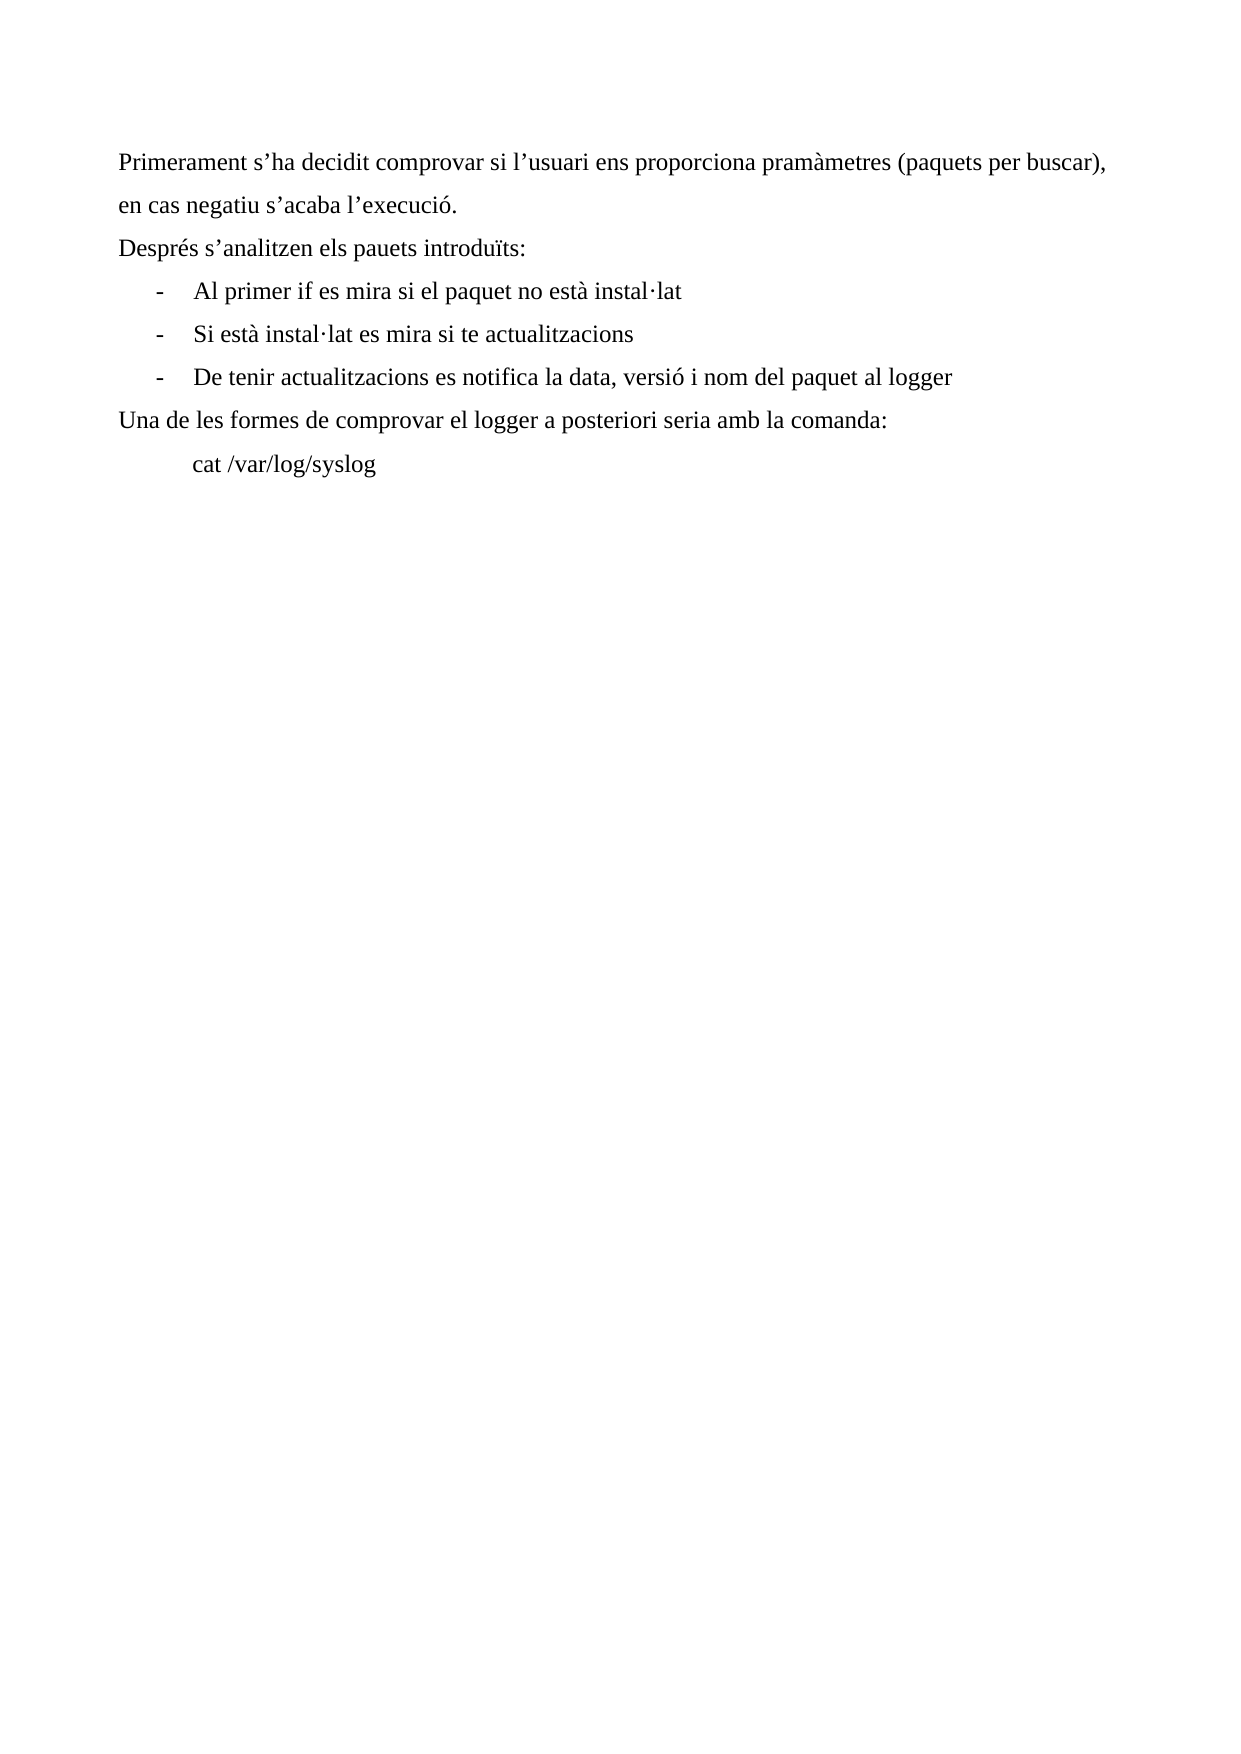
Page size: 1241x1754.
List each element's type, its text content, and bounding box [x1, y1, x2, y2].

text cat /var/log/syslog [118, 449, 1122, 477]
list Al primer if es mira si el paquet no està instal·lat [156, 276, 1122, 305]
text Primerament s’ha decidit comprovar si l’usuari ens proporciona pramàmetres (paquets per buscar), en cas negatiu s’acaba l’execució. [118, 147, 1122, 219]
list De tenir actualitzacions es notifica la data, versió i nom del paquet al logger [156, 362, 1122, 391]
text Una de les formes de comprovar el logger a posteriori seria amb la comanda: [118, 406, 1122, 434]
text Després s’analitzen els pauets introduïts: [118, 233, 1122, 262]
list Si està instal·lat es mira si te actualitzacions [156, 319, 1122, 348]
